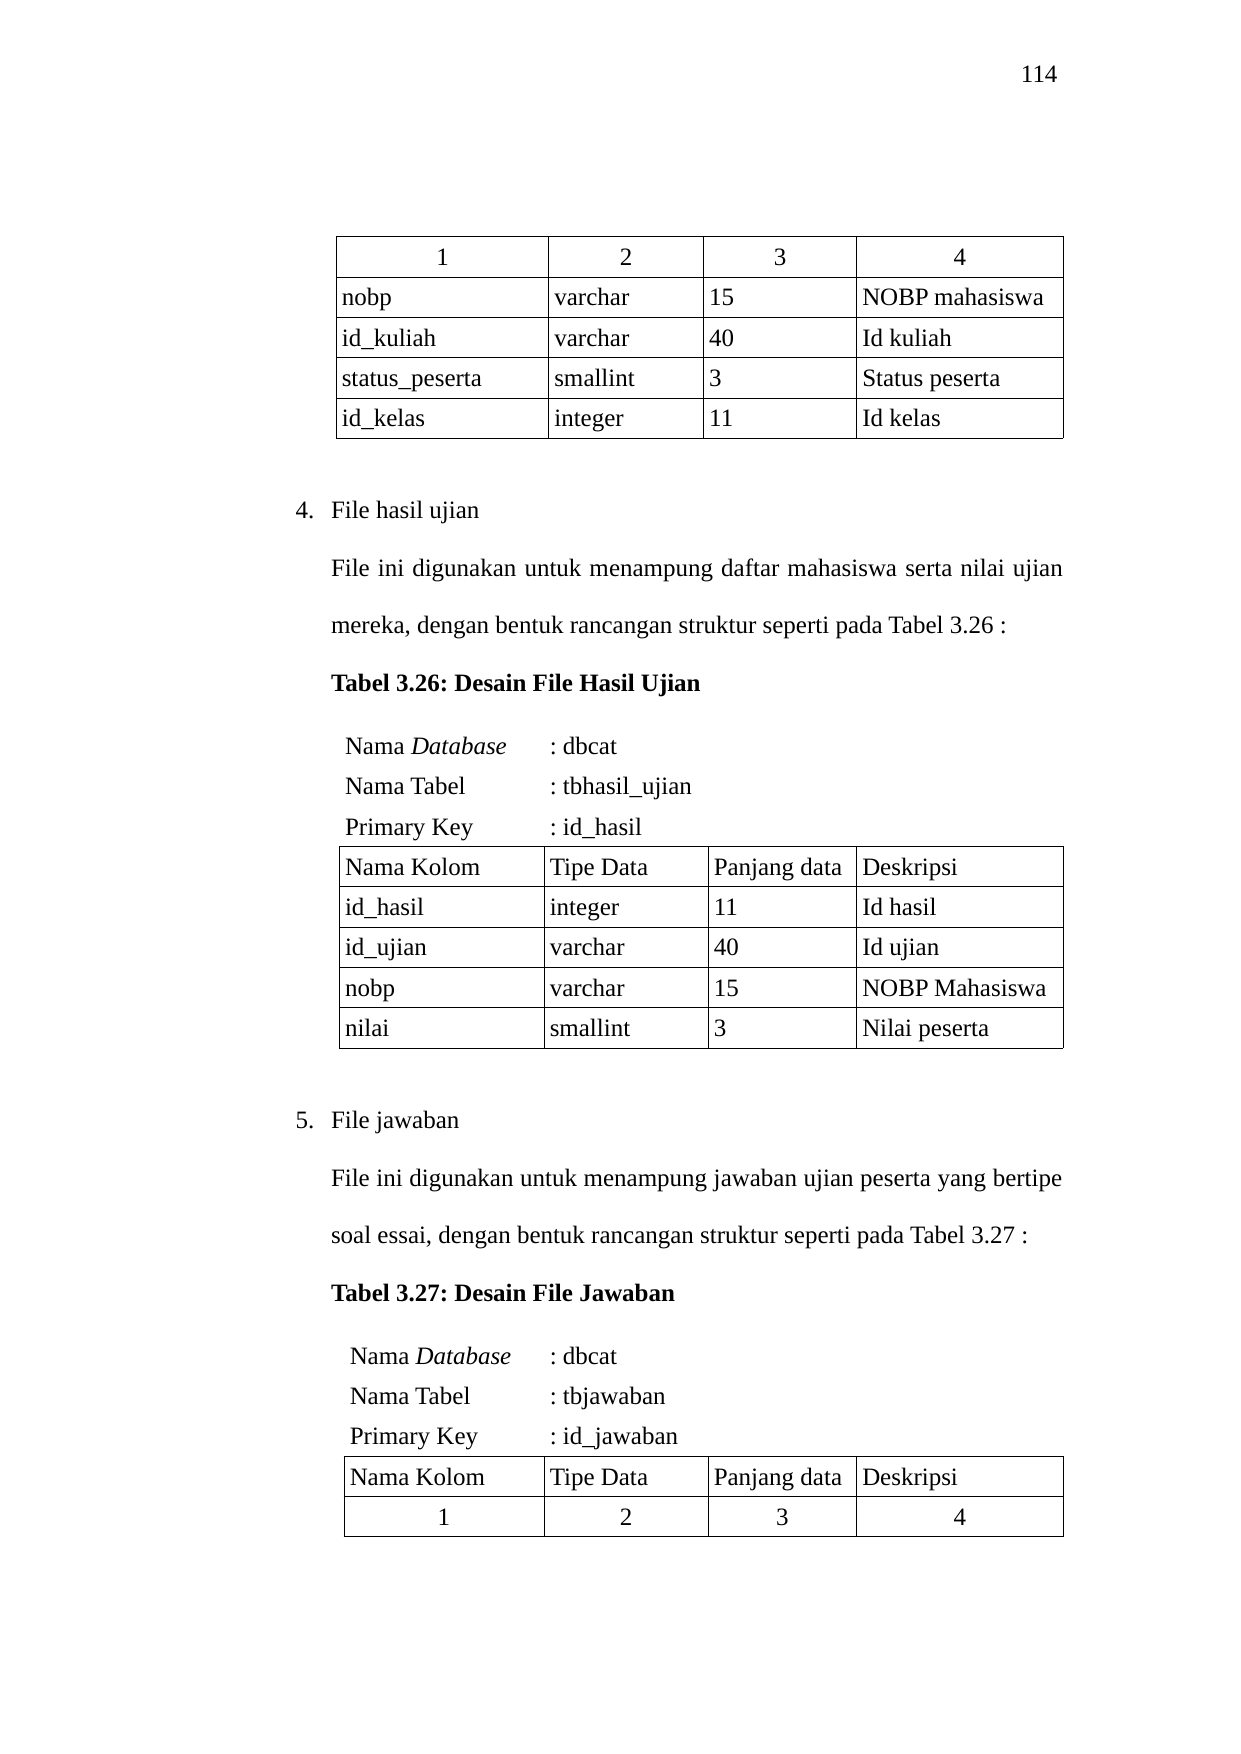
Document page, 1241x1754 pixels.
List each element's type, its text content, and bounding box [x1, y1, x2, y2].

table_cell nobp [337, 278, 548, 317]
table_header Nama Database [344, 1335, 544, 1375]
table_cell 40 [704, 318, 856, 357]
table_cell Status peserta [857, 358, 1063, 397]
list File ini digunakan untuk menampung jawaban ujian peserta yang bertipe soal essai, dengan bentuk rancangan struktur seperti pada Tabel 3.27 : [295, 1163, 1063, 1249]
table_cell 4 [857, 237, 1063, 277]
table_cell integer [545, 887, 708, 927]
table_cell Nama Kolom [345, 1457, 544, 1496]
table_cell smallint [545, 1008, 708, 1048]
table_cell Nama Kolom [340, 847, 544, 886]
table_cell 3 [704, 358, 856, 397]
table_cell varchar [545, 968, 708, 1007]
list File ini digunakan untuk menampung daftar mahasiswa serta nilai ujian mereka, dengan bentuk rancangan struktur seperti pada Tabel 3.26 : [295, 553, 1063, 639]
table_cell Deskripsi [857, 1457, 1063, 1496]
table_cell varchar [549, 318, 703, 357]
table_cell Tipe Data [545, 1457, 708, 1496]
table_cell 11 [709, 887, 856, 927]
table_cell nilai [340, 1008, 544, 1048]
table_cell 15 [704, 278, 856, 317]
table_cell varchar [549, 278, 703, 317]
table_cell 1 [337, 237, 548, 277]
table_cell Id kuliah [857, 318, 1063, 357]
subtitle Tabel 3.26: Desain File Hasil Ujian [295, 668, 1063, 697]
table_cell varchar [545, 928, 708, 967]
list File hasil ujian [295, 495, 1063, 524]
table_cell Panjang data [709, 847, 856, 886]
table_cell id_ujian [340, 928, 544, 967]
table_cell id_hasil [340, 887, 544, 927]
table_cell 15 [709, 968, 856, 1007]
table_cell 3 [709, 1008, 856, 1048]
table_cell 4 [857, 1497, 1063, 1536]
table_cell 2 [545, 1497, 708, 1536]
table_header Nama Database [339, 725, 544, 766]
table_cell 40 [709, 928, 856, 967]
table_cell smallint [549, 358, 703, 397]
table_cell Panjang data [709, 1457, 856, 1496]
table_header : dbcat [544, 725, 1063, 766]
table_cell Id hasil [857, 887, 1063, 927]
table_cell id_kelas [337, 399, 548, 438]
table_cell : tbhasil_ujian [544, 766, 1063, 806]
list File jawaban [295, 1105, 1063, 1134]
table_cell 2 [549, 237, 703, 277]
table_cell NOBP mahasiswa [857, 278, 1063, 317]
subtitle Tabel 3.27: Desain File Jawaban [295, 1278, 1063, 1306]
table_cell 11 [704, 399, 856, 438]
table_cell Nama Tabel [344, 1375, 544, 1416]
table_cell Nama Tabel [339, 766, 544, 806]
table_cell Primary Key [344, 1416, 544, 1456]
table_cell Id ujian [857, 928, 1063, 967]
table_cell 1 [345, 1497, 544, 1536]
table_cell Deskripsi [857, 847, 1063, 886]
table_cell 3 [704, 237, 856, 277]
table_cell id_kuliah [337, 318, 548, 357]
table_cell Nilai peserta [857, 1008, 1063, 1048]
table_cell 3 [709, 1497, 856, 1536]
table_cell integer [549, 399, 703, 438]
table_cell : id_hasil [544, 806, 1063, 846]
table_cell : tbjawaban [544, 1375, 1063, 1416]
table_cell nobp [340, 968, 544, 1007]
table_cell Tipe Data [545, 847, 708, 886]
table_cell : id_jawaban [544, 1416, 1063, 1456]
table_header : dbcat [544, 1335, 1063, 1375]
table_cell status_peserta [337, 358, 548, 397]
table_cell Id kelas [857, 399, 1063, 438]
table_cell NOBP Mahasiswa [857, 968, 1063, 1007]
table_cell Primary Key [339, 806, 544, 846]
